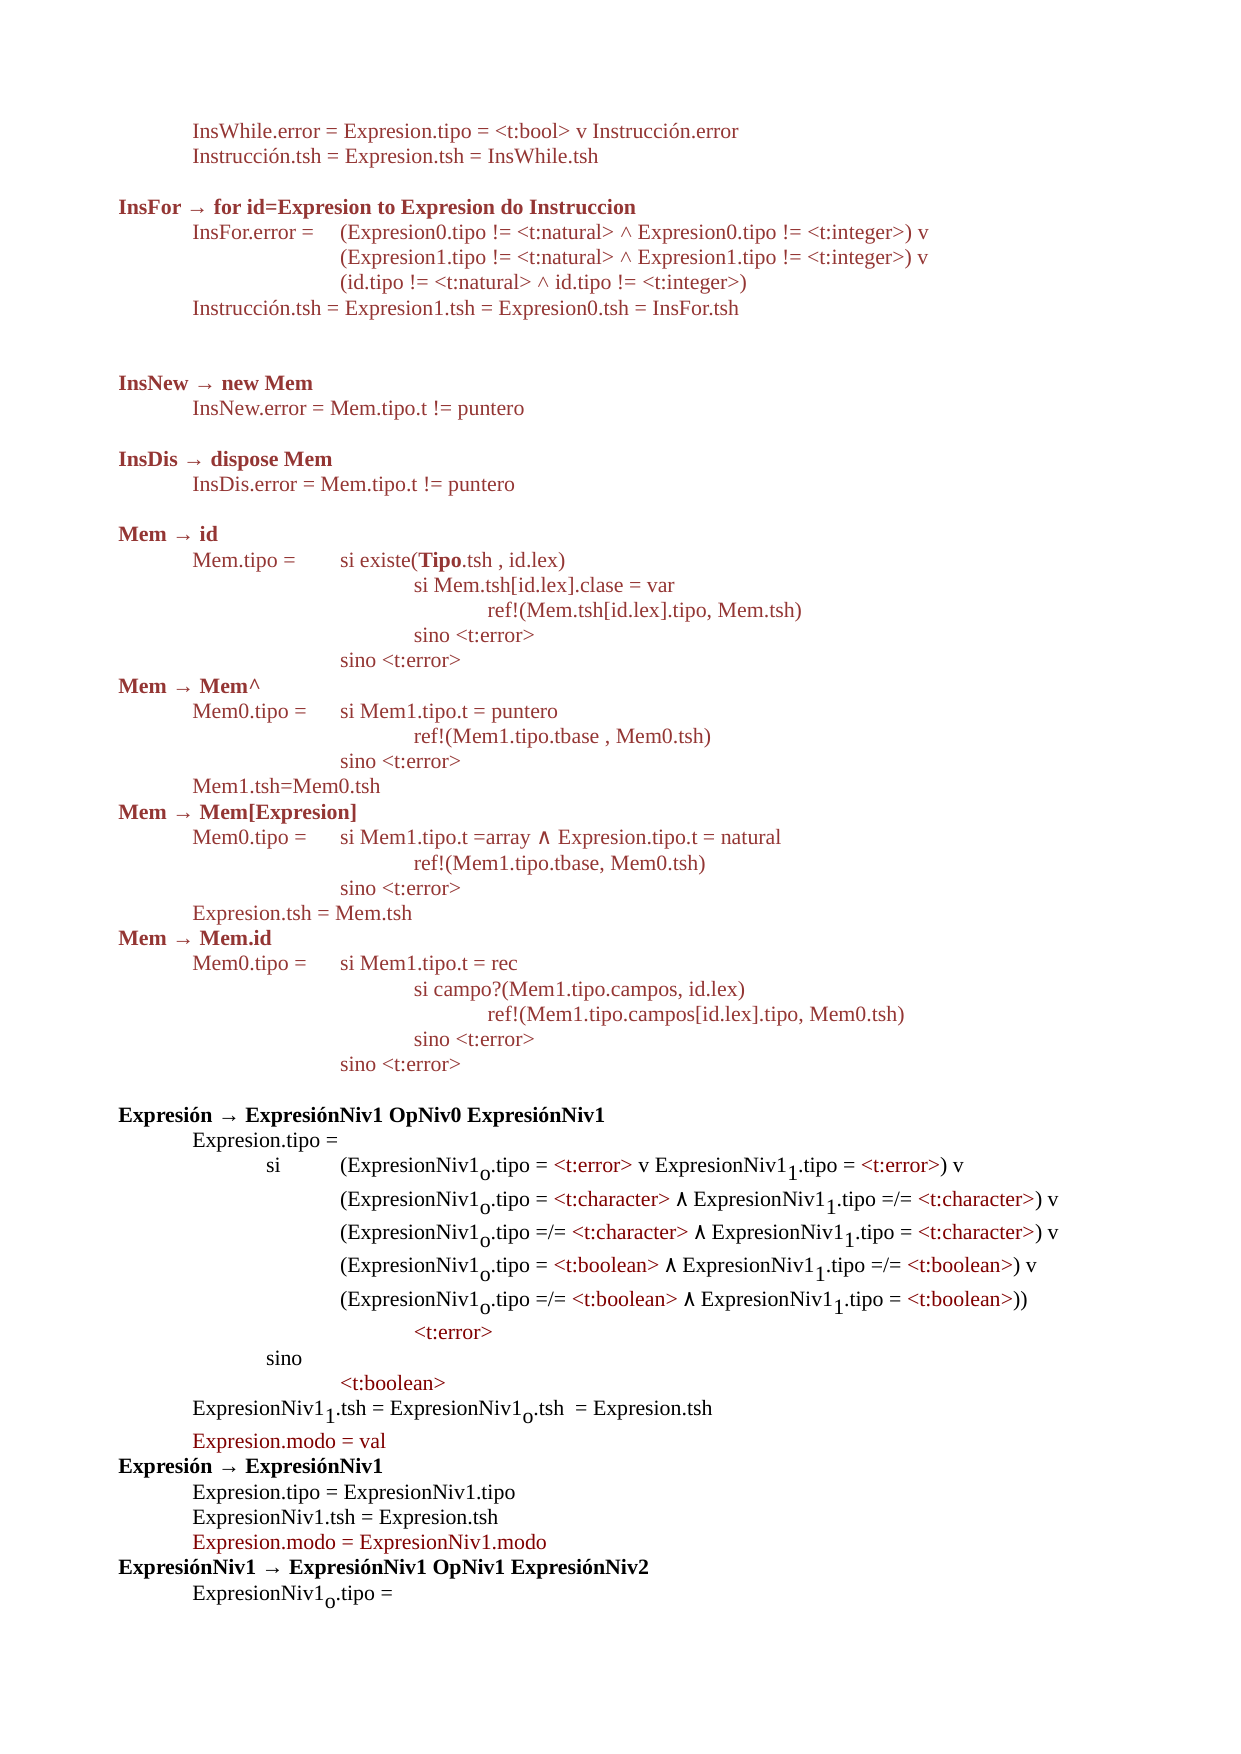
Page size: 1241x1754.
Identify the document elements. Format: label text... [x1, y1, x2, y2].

text <t:boolean> [118, 1370, 1122, 1395]
text Mem0.tipo = si Mem1.tipo.t = puntero [118, 698, 1122, 723]
text Mem.tipo = si existe(Tipo.tsh , id.lex) [118, 547, 1122, 572]
text sino <t:error> [118, 875, 1122, 900]
text <t:error> [118, 1319, 1122, 1344]
text si campo?(Mem1.tipo.campos, id.lex) [118, 976, 1122, 1001]
text Expresion.modo = ExpresionNiv1.modo [118, 1529, 1122, 1554]
text Expresión → ExpresiónNiv1 [118, 1453, 1122, 1479]
text sino <t:error> [118, 748, 1122, 773]
text ref!(Mem1.tipo.tbase , Mem0.tsh) [118, 723, 1122, 748]
text (ExpresionNiv1o.tipo =/= <t:boolean> ٨ ExpresionNiv11.tipo = <t:boolean>)) [118, 1286, 1122, 1319]
text si Mem.tsh[id.lex].clase = var [118, 572, 1122, 597]
text (id.tipo != <t:natural> ˄ id.tipo != <t:integer>) [118, 269, 1122, 294]
text Mem0.tipo = si Mem1.tipo.t = rec [118, 950, 1122, 976]
text Instrucción.tsh = Expresion.tsh = InsWhile.tsh [118, 143, 1122, 168]
text sino <t:error> [118, 622, 1122, 647]
text Mem → Mem.id [118, 925, 1122, 950]
text sino <t:error> [118, 1051, 1122, 1076]
text InsNew.error = Mem.tipo.t != puntero [118, 395, 1122, 421]
text InsFor.error = (Expresion0.tipo != <t:natural> ˄ Expresion0.tipo != <t:integer>) v [118, 219, 1122, 244]
text (ExpresionNiv1o.tipo = <t:boolean> ٨ ExpresionNiv11.tipo =/= <t:boolean>) v [118, 1252, 1122, 1286]
text sino <t:error> [118, 1026, 1122, 1051]
text (ExpresionNiv1o.tipo =/= <t:character> ٨ ExpresionNiv11.tipo = <t:character>) v [118, 1219, 1122, 1252]
text ExpresiónNiv1 → ExpresiónNiv1 OpNiv1 ExpresiónNiv2 [118, 1554, 1122, 1579]
text si (ExpresionNiv1o.tipo = <t:error> v ExpresionNiv11.tipo = <t:error>) v (ExpresionNiv1o.tipo = <t:character> ٨ ExpresionNiv11.tipo =/= <t:character>) v [118, 1152, 1122, 1219]
text InsNew → new Mem [118, 370, 1122, 395]
text ExpresionNiv11.tsh = ExpresionNiv1o.tsh = Expresion.tsh [118, 1395, 1122, 1428]
text Mem1.tsh=Mem0.tsh [118, 773, 1122, 799]
text Expresión → ExpresiónNiv1 OpNiv0 ExpresiónNiv1 [118, 1102, 1122, 1127]
text Instrucción.tsh = Expresion1.tsh = Expresion0.tsh = InsFor.tsh [118, 294, 1122, 320]
text sino <t:error> [118, 647, 1122, 673]
text Mem0.tipo = si Mem1.tipo.t =array ∧ Expresion.tipo.t = natural [118, 824, 1122, 849]
text Mem → Mem[Expresion] [118, 799, 1122, 824]
text Mem → Mem^ [118, 673, 1122, 698]
text ExpresionNiv1o.tipo = [118, 1579, 1122, 1613]
text ref!(Mem.tsh[id.lex].tipo, Mem.tsh) [118, 597, 1122, 622]
text InsFor → for id=Expresion to Expresion do Instruccion [118, 194, 1122, 219]
text ref!(Mem1.tipo.campos[id.lex].tipo, Mem0.tsh) [118, 1001, 1122, 1026]
text sino [118, 1344, 1122, 1370]
text InsWhile.error = Expresion.tipo = <t:bool> v Instrucción.error [118, 118, 1122, 143]
text Expresion.tipo = [118, 1127, 1122, 1152]
text Expresion.tsh = Mem.tsh [118, 900, 1122, 925]
text ExpresionNiv1.tsh = Expresion.tsh [118, 1504, 1122, 1529]
text InsDis → dispose Mem [118, 446, 1122, 471]
text ref!(Mem1.tipo.tbase, Mem0.tsh) [118, 849, 1122, 875]
text Expresion.tipo = ExpresionNiv1.tipo [118, 1479, 1122, 1504]
text InsDis.error = Mem.tipo.t != puntero [118, 471, 1122, 496]
text Expresion.modo = val [118, 1428, 1122, 1453]
text (Expresion1.tipo != <t:natural> ˄ Expresion1.tipo != <t:integer>) v [118, 244, 1122, 269]
text Mem → id [118, 521, 1122, 547]
